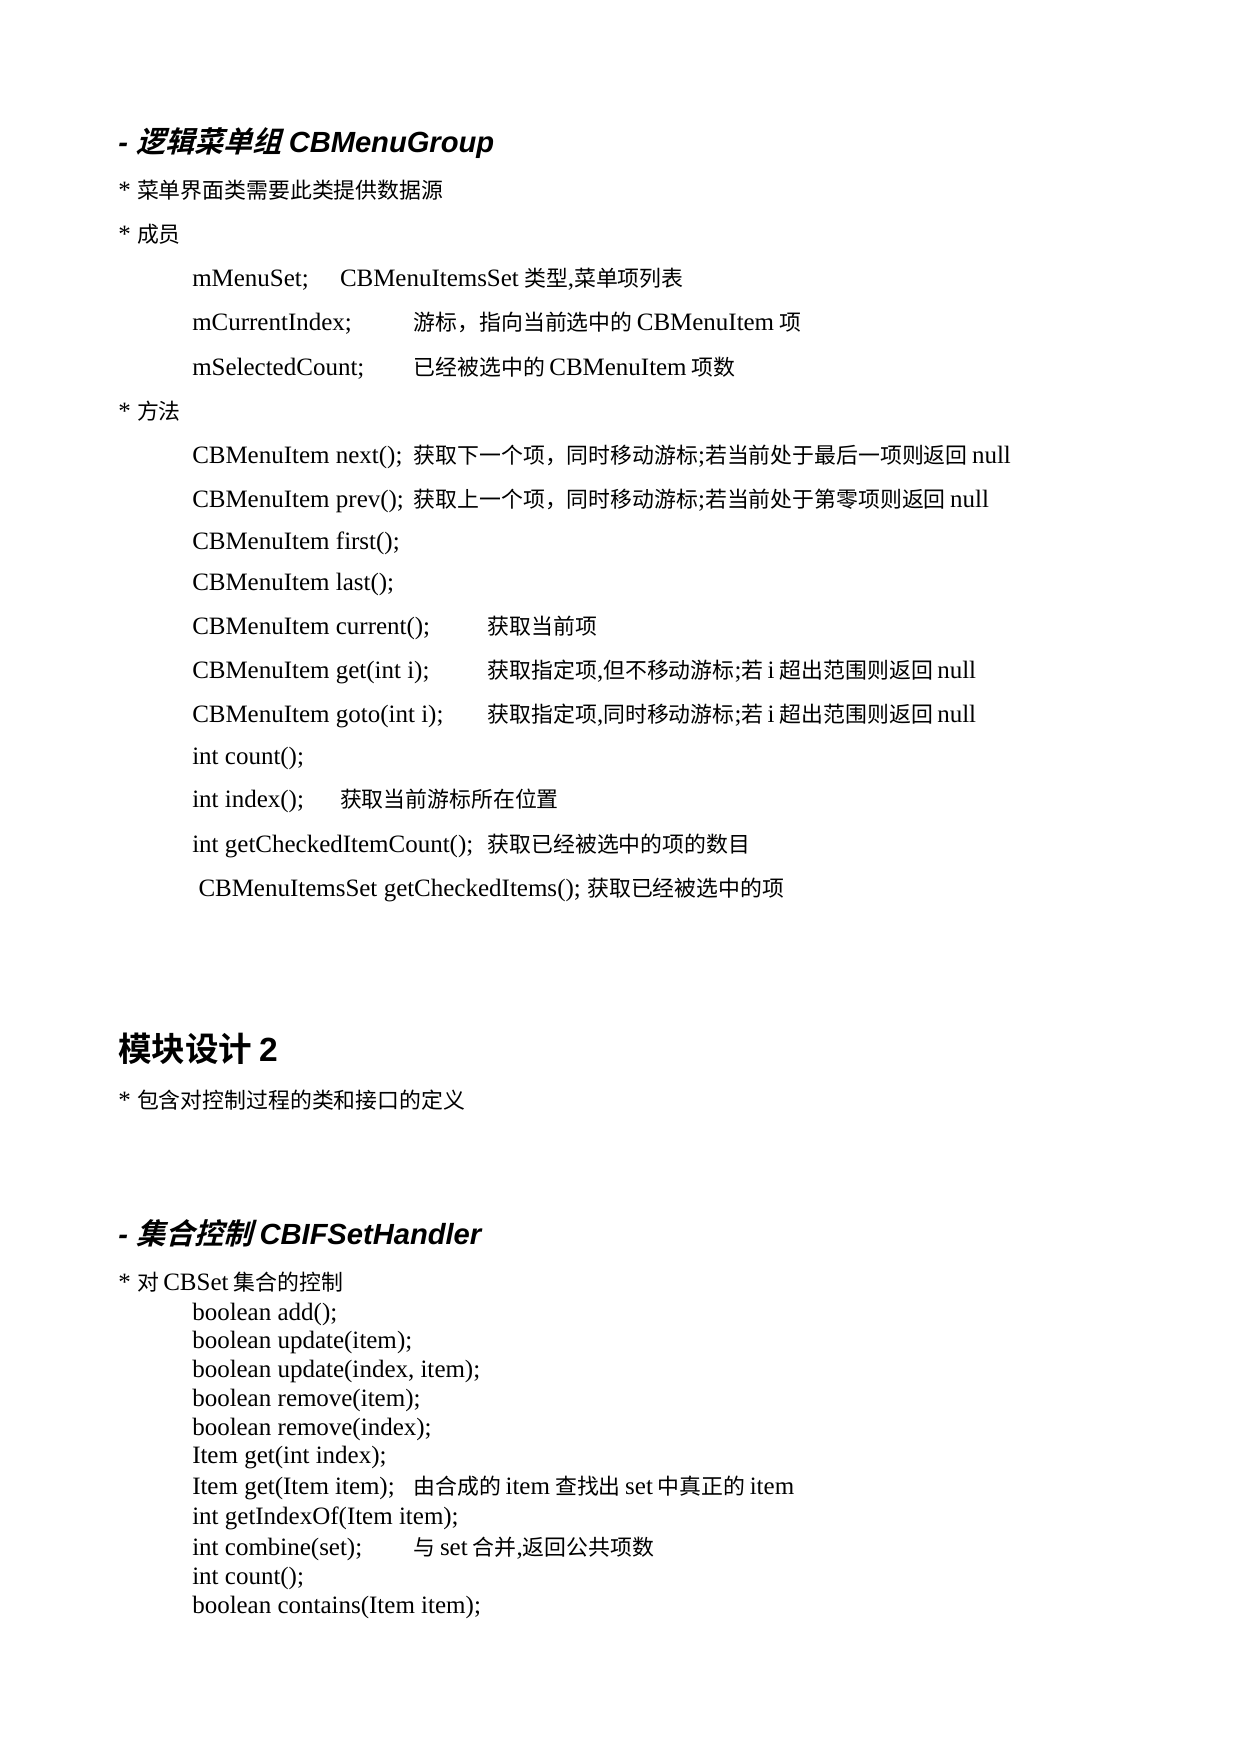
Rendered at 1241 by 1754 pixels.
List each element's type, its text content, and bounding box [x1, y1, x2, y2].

text CBMenuItem prev(); 获取上一个项，同时移动游标;若当前处于第零项则返回null [118, 482, 1122, 514]
text CBMenuItem next(); 获取下一个项，同时移动游标;若当前处于最后一项则返回null [118, 438, 1122, 469]
text mMenuSet; CBMenuItemsSet类型,菜单项列表 [118, 261, 1122, 293]
text boolean add(); [118, 1297, 1122, 1325]
text Item get(int index); [118, 1440, 1122, 1469]
text * 方法 [118, 394, 1122, 425]
text int count(); [118, 741, 1122, 770]
text * 成员 [118, 217, 1122, 249]
text * 对CBSet集合的控制 [118, 1265, 1122, 1297]
text mSelectedCount; 已经被选中的CBMenuItem项数 [118, 349, 1122, 381]
text CBMenuItemsSet getCheckedItems(); 获取已经被选中的项 [118, 871, 1122, 902]
subtitle 模块设计2 [118, 1022, 1122, 1071]
text CBMenuItem current(); 获取当前项 [118, 609, 1122, 640]
text int count(); [118, 1561, 1122, 1590]
text int getIndexOf(Item item); [118, 1501, 1122, 1529]
text boolean contains(Item item); [118, 1590, 1122, 1619]
text boolean remove(index); [118, 1412, 1122, 1440]
text int index(); 获取当前游标所在位置 [118, 782, 1122, 814]
text CBMenuItem goto(int i); 获取指定项,同时移动游标;若i超出范围则返回null [118, 697, 1122, 729]
text boolean update(item); [118, 1325, 1122, 1354]
text int getCheckedItemCount(); 获取已经被选中的项的数目 [118, 827, 1122, 858]
text mCurrentIndex; 游标，指向当前选中的CBMenuItem项 [118, 305, 1122, 337]
subtitle - 集合控制 CBIFSetHandler [118, 1210, 1122, 1252]
text boolean update(index, item); [118, 1354, 1122, 1383]
subtitle - 逻辑菜单组 CBMenuGroup [118, 118, 1122, 160]
text Item get(Item item); 由合成的item查找出set中真正的item [118, 1469, 1122, 1501]
text CBMenuItem get(int i); 获取指定项,但不移动游标;若i超出范围则返回null [118, 653, 1122, 684]
text * 包含对控制过程的类和接口的定义 [118, 1083, 1122, 1115]
text boolean remove(item); [118, 1383, 1122, 1412]
text * 菜单界面类需要此类提供数据源 [118, 173, 1122, 204]
text CBMenuItem last(); [118, 567, 1122, 596]
text int combine(set); 与set合并,返回公共项数 [118, 1529, 1122, 1561]
text CBMenuItem first(); [118, 526, 1122, 555]
